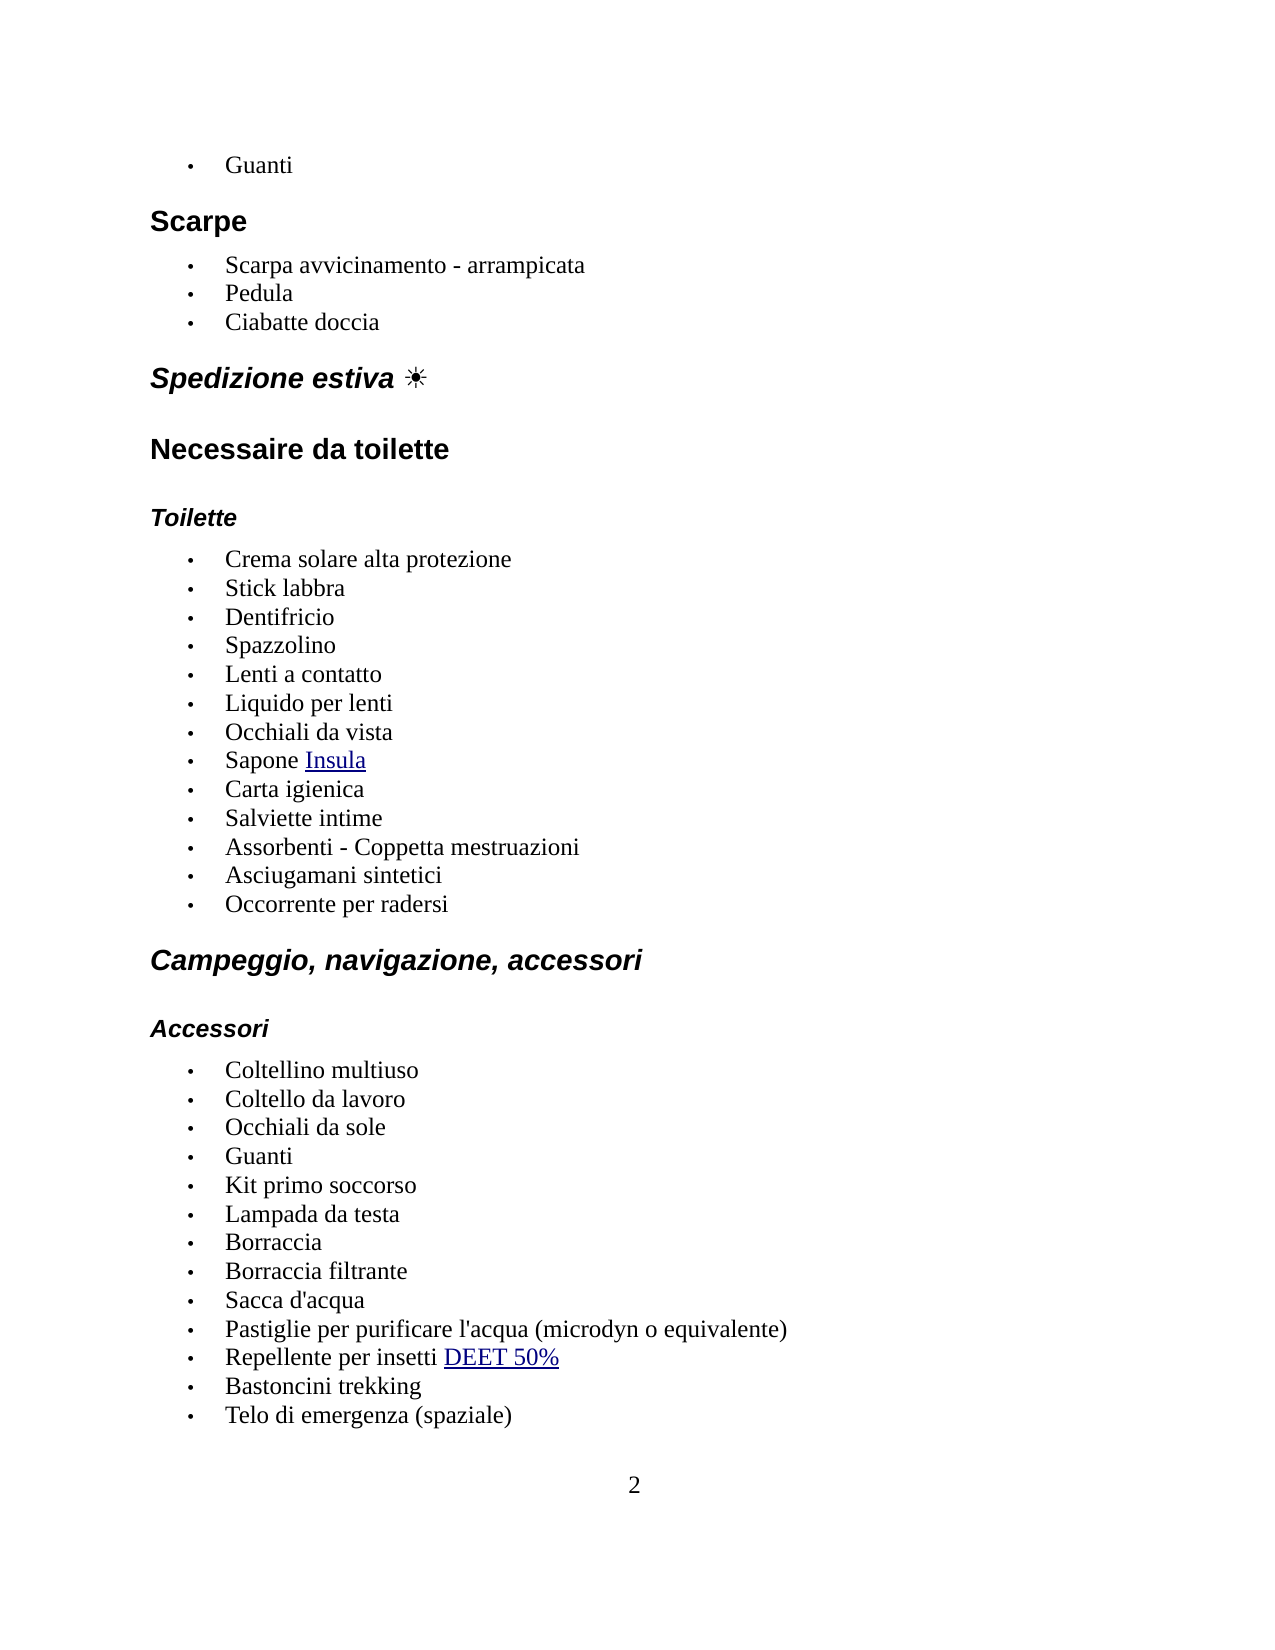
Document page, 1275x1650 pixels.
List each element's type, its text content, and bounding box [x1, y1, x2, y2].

list Borraccia filtrante [187, 1256, 1125, 1285]
list Coltellino multiuso [187, 1055, 1125, 1084]
subtitle Accessori [150, 1014, 1125, 1042]
list Pedula [187, 278, 1125, 307]
list Liquido per lenti [187, 688, 1125, 717]
list Ciabatte doccia [187, 307, 1125, 336]
list Pastiglie per purificare l'acqua (microdyn o equivalente) [187, 1314, 1125, 1342]
subtitle Campeggio, navigazione, accessori [150, 943, 1125, 976]
list Bastoncini trekking [187, 1371, 1125, 1400]
list Stick labbra [187, 573, 1125, 602]
list Repellente per insetti DEET 50% [187, 1342, 1125, 1371]
list Guanti [187, 150, 1125, 179]
subtitle Spedizione estiva ☀️ [150, 361, 1125, 394]
list Crema solare alta protezione [187, 544, 1125, 573]
list Spazzolino [187, 630, 1125, 659]
list Lampada da testa [187, 1199, 1125, 1227]
list Scarpa avvicinamento - arrampicata [187, 250, 1125, 278]
list Telo di emergenza (spaziale) [187, 1400, 1125, 1429]
list Occhiali da sole [187, 1112, 1125, 1141]
list Kit primo soccorso [187, 1170, 1125, 1199]
list Dentifricio [187, 602, 1125, 630]
list Sacca d'acqua [187, 1285, 1125, 1314]
list Sapone Insula [187, 745, 1125, 774]
list Coltello da lavoro [187, 1084, 1125, 1112]
list Asciugamani sintetici [187, 860, 1125, 889]
subtitle Necessaire da toilette [150, 432, 1125, 466]
subtitle Toilette [150, 503, 1125, 532]
list Carta igienica [187, 774, 1125, 803]
list Borraccia [187, 1227, 1125, 1256]
subtitle Scarpe [150, 204, 1125, 237]
list Guanti [187, 1141, 1125, 1170]
list Salviette intime [187, 803, 1125, 832]
list Lenti a contatto [187, 659, 1125, 688]
list Assorbenti - Coppetta mestruazioni [187, 832, 1125, 860]
list Occorrente per radersi [187, 889, 1125, 918]
list Occhiali da vista [187, 717, 1125, 745]
